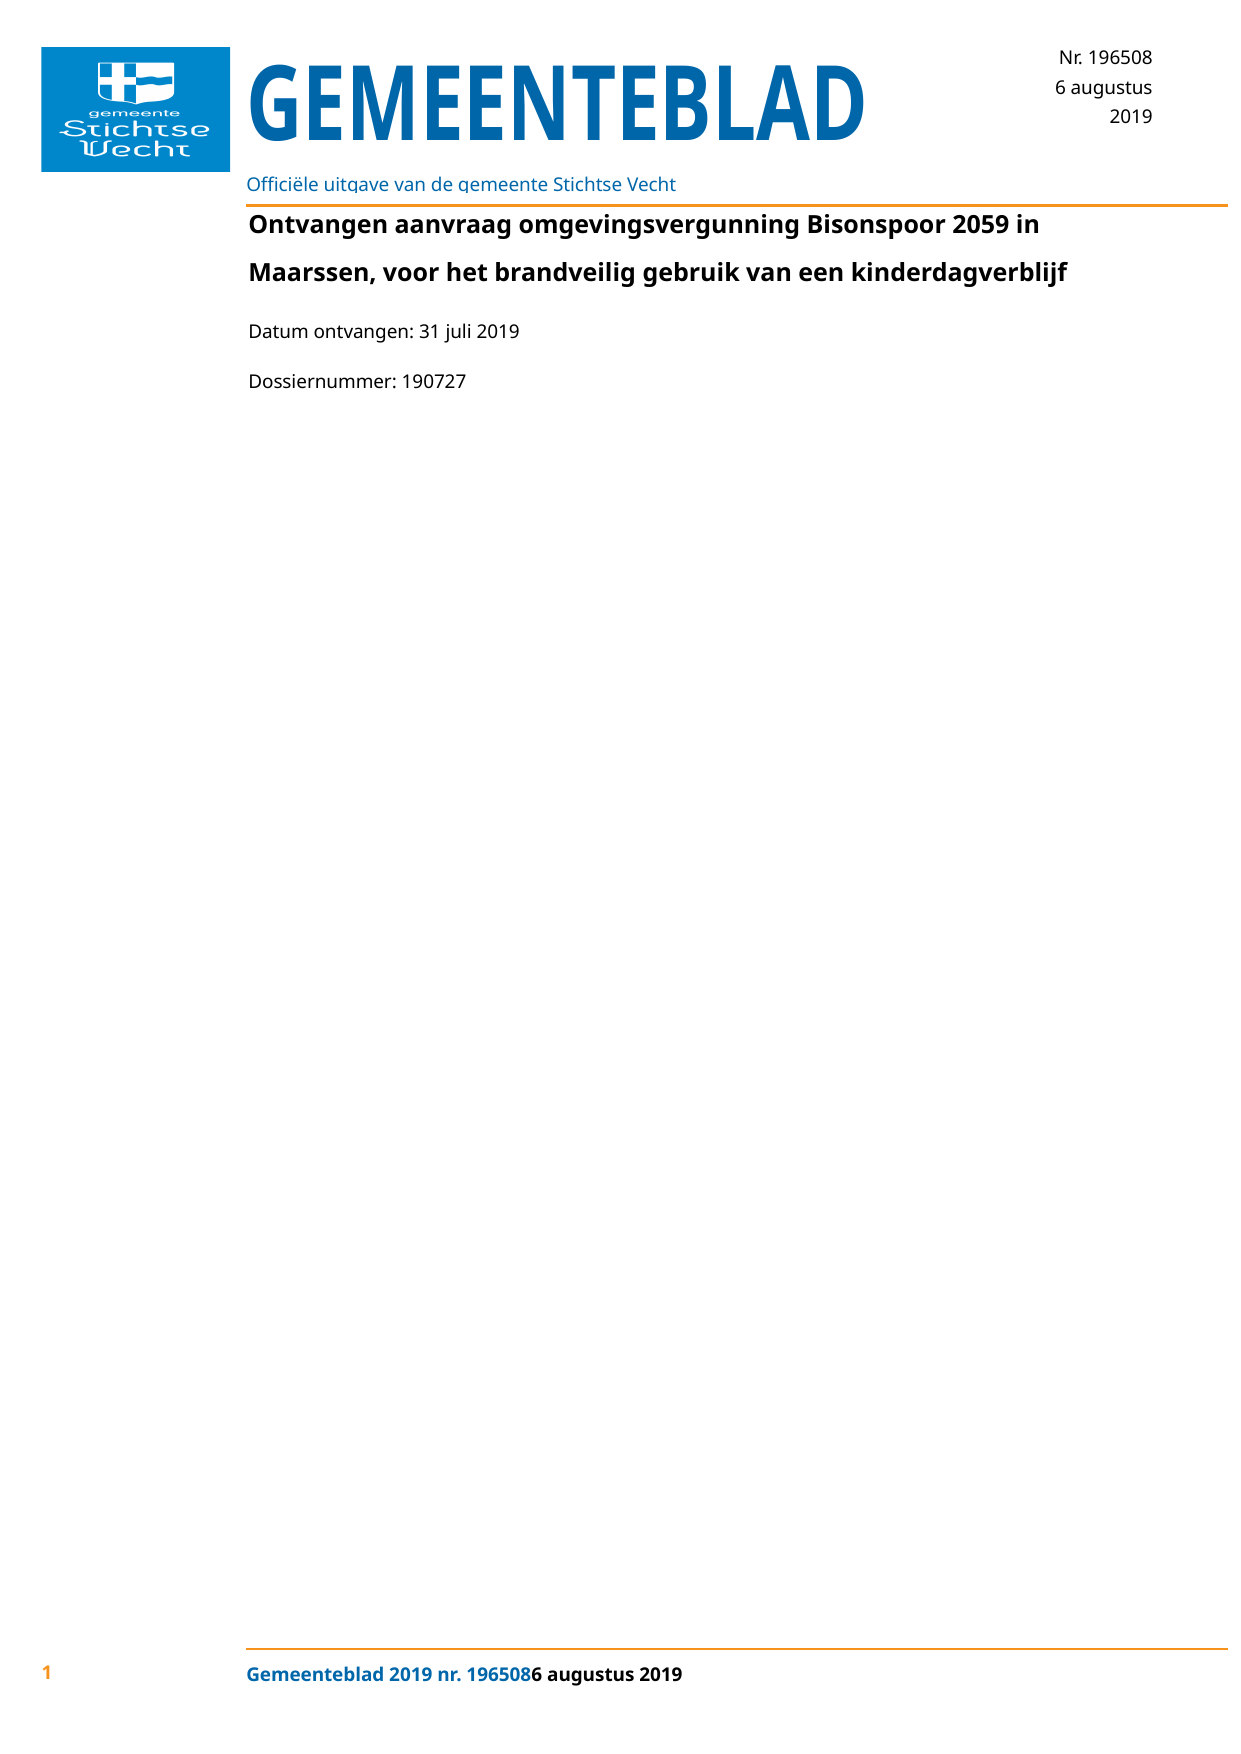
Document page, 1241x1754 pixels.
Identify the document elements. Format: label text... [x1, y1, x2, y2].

picture [137, 63, 174, 103]
text Dossiernummer: 190727 [248, 368, 1152, 394]
picture [99, 63, 135, 101]
text Datum ontvangen: 31 juli 2019 [248, 318, 1152, 344]
text Ontvangen aanvraag omgevingsvergunning Bisonspoor 2059 in Maarssen, voor het brandveilig gebruik van een kinderdagverblijf [248, 207, 1152, 288]
